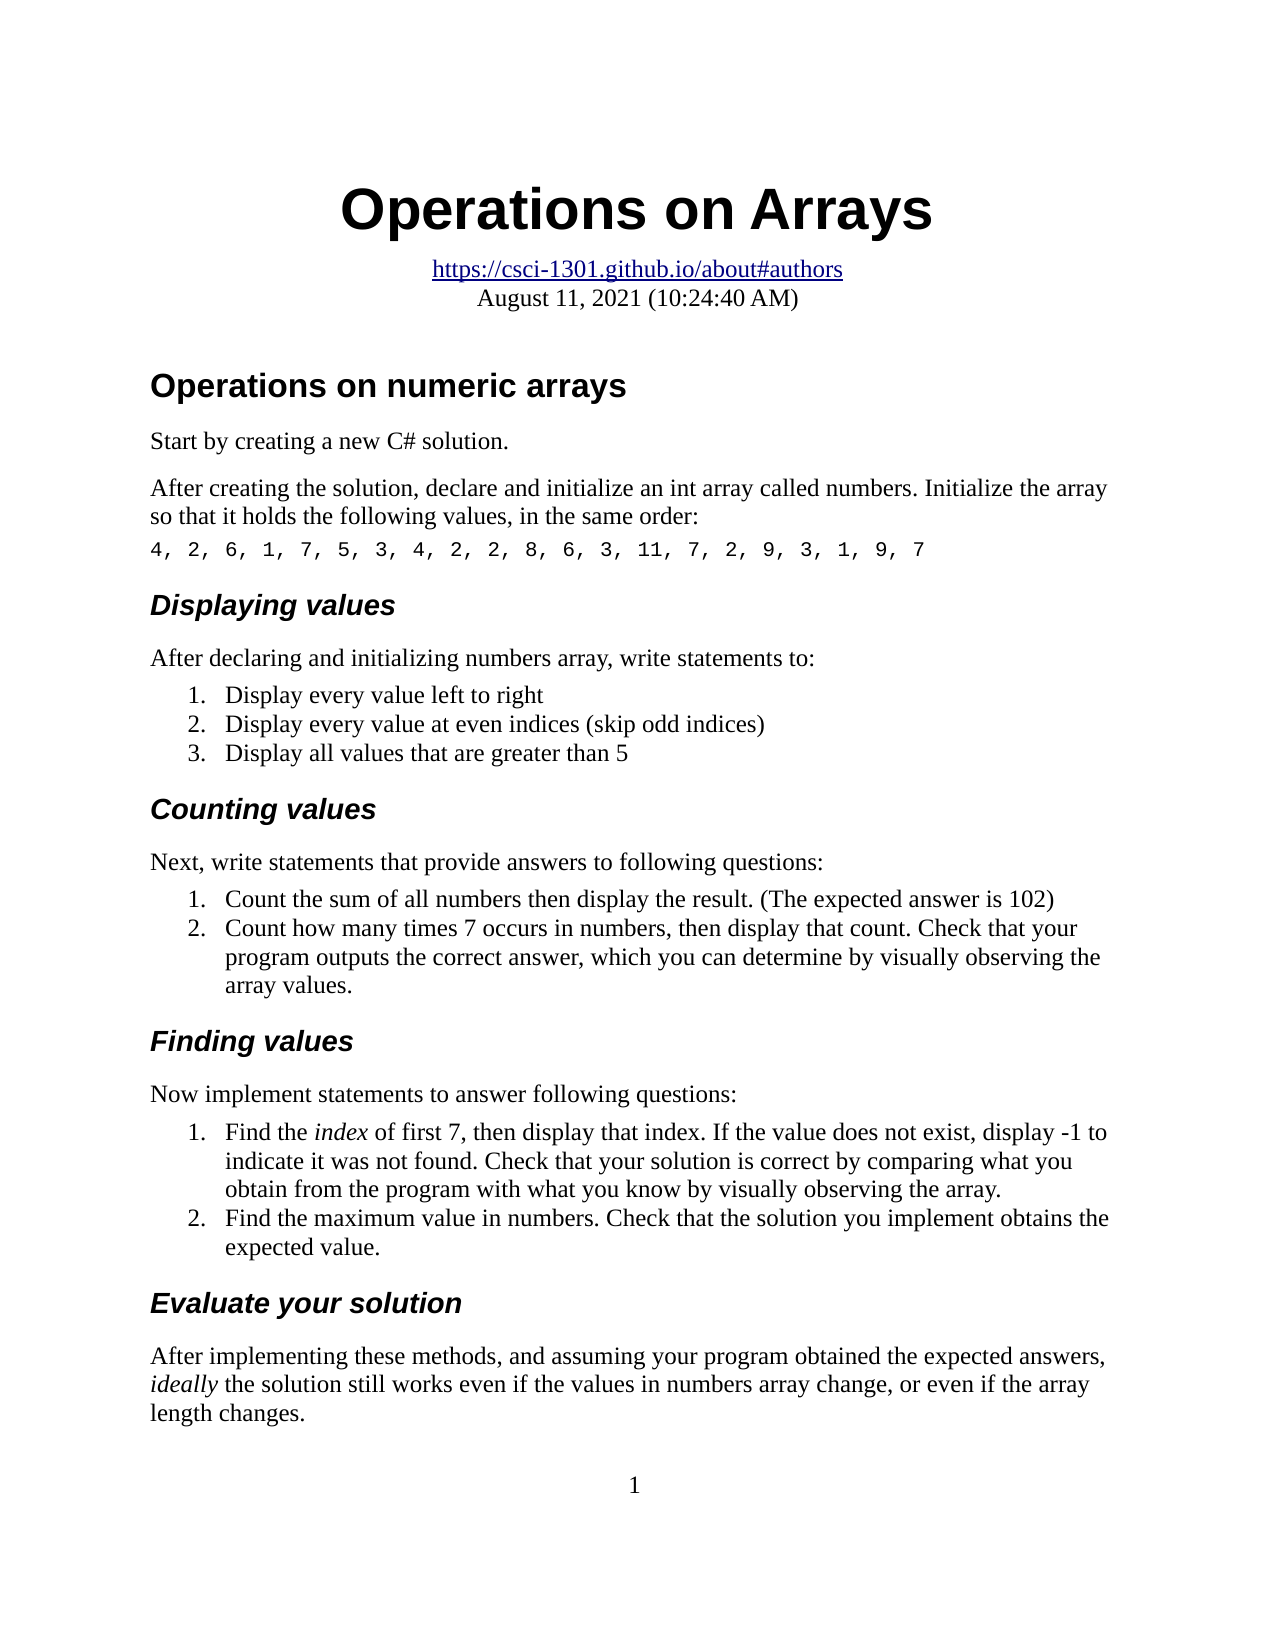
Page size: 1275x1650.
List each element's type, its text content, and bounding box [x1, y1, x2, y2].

text August 11, 2021 (10:24:40 AM) [150, 283, 1125, 312]
list Display every value left to right [187, 680, 1125, 709]
text After implementing these methods, and assuming your program obtained the expected answers, ideally the solution still works even if the values in numbers array change, or even if the array length changes. [150, 1341, 1125, 1427]
subtitle Operations on numeric arrays [150, 366, 1125, 404]
list Find the maximum value in numbers. Check that the solution you implement obtains the expected value. [187, 1203, 1125, 1261]
title Operations on Arrays [150, 175, 1125, 242]
subtitle Finding values [150, 1024, 1125, 1058]
text 4, 2, 6, 1, 7, 5, 3, 4, 2, 2, 8, 6, 3, 11, 7, 2, 9, 3, 1, 9, 7 [150, 539, 1125, 563]
text https://csci-1301.github.io/about#authors [150, 254, 1125, 283]
text Now implement statements to answer following questions: [150, 1079, 1125, 1108]
subtitle Evaluate your solution [150, 1286, 1125, 1319]
text Start by creating a new C# solution. [150, 426, 1125, 455]
text After creating the solution, declare and initialize an int array called numbers. Initialize the array so that it holds the following values, in the same order: [150, 473, 1125, 530]
subtitle Displaying values [150, 588, 1125, 621]
text Next, write statements that provide answers to following questions: [150, 847, 1125, 875]
text After declaring and initializing numbers array, write statements to: [150, 643, 1125, 671]
list Count the sum of all numbers then display the result. (The expected answer is 102) [187, 884, 1125, 913]
list Count how many times 7 occurs in numbers, then display that count. Check that your program outputs the correct answer, which you can determine by visually observing the array values. [187, 913, 1125, 999]
list Find the index of first 7, then display that index. If the value does not exist, display -1 to indicate it was not found. Check that your solution is correct by comparing what you obtain from the program with what you know by visually observing the array. [187, 1117, 1125, 1203]
list Display all values that are greater than 5 [187, 738, 1125, 767]
list Display every value at even indices (skip odd indices) [187, 709, 1125, 738]
subtitle Counting values [150, 792, 1125, 825]
